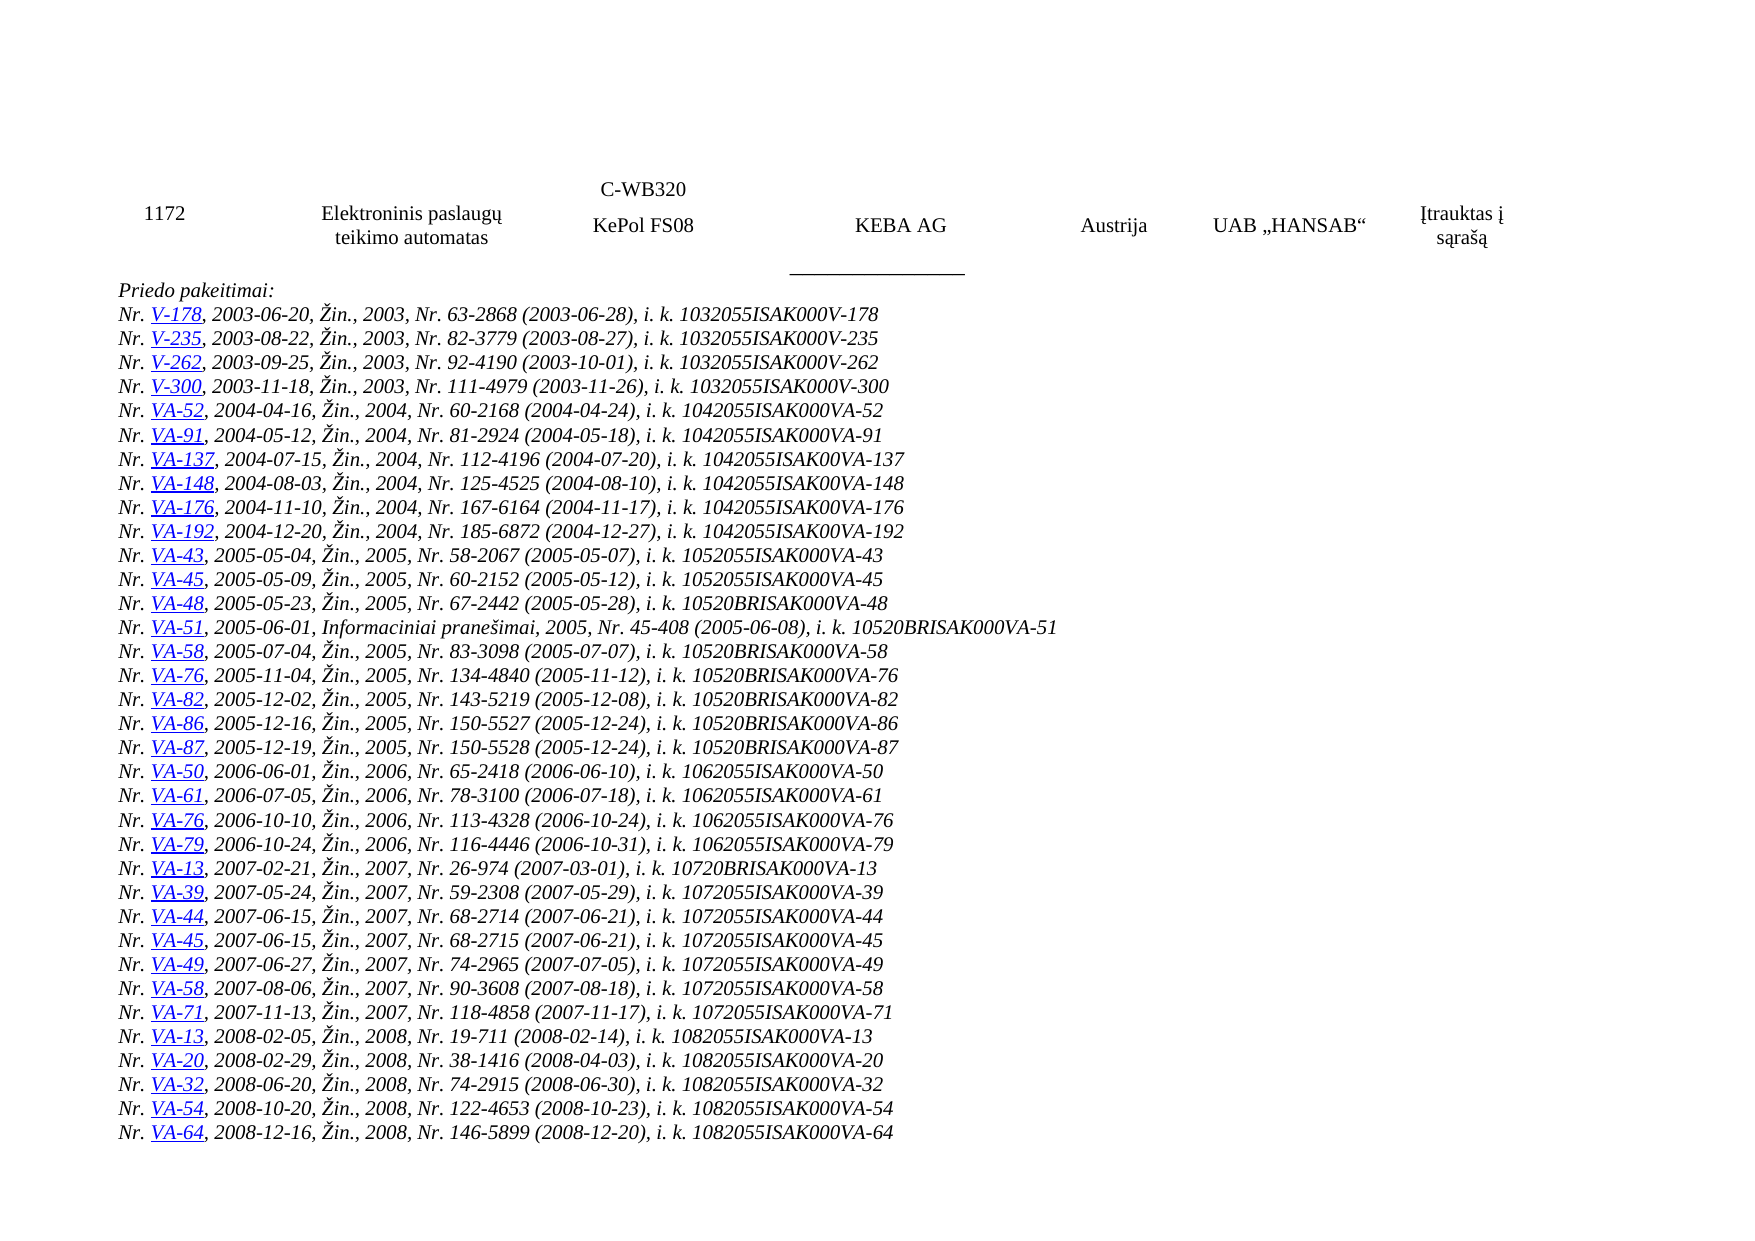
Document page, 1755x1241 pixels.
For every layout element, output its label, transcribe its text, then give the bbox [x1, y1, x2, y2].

text Nr. VA-71, 2007-11-13, Žin., 2007, Nr. 118-4858 (2007-11-17), i. k. 1072055ISAK000VA-71 [118, 1000, 1636, 1024]
table_cell [764, 177, 1037, 201]
text ______________ [118, 249, 1636, 278]
text Nr. VA-86, 2005-12-16, Žin., 2005, Nr. 150-5527 (2005-12-24), i. k. 10520BRISAK000VA-86 [118, 711, 1636, 735]
table_cell [301, 177, 522, 201]
text Nr. VA-176, 2004-11-10, Žin., 2004, Nr. 167-6164 (2004-11-17), i. k. 1042055ISAK00VA-176 [118, 495, 1636, 519]
text Nr. VA-32, 2008-06-20, Žin., 2008, Nr. 74-2915 (2008-06-30), i. k. 1082055ISAK000VA-32 [118, 1072, 1636, 1096]
text Nr. VA-49, 2007-06-27, Žin., 2007, Nr. 74-2965 (2007-07-05), i. k. 1072055ISAK000VA-49 [118, 952, 1636, 976]
text Nr. VA-58, 2005-07-04, Žin., 2005, Nr. 83-3098 (2005-07-07), i. k. 10520BRISAK000VA-58 [118, 639, 1636, 663]
table_cell KePol FS08 [522, 201, 764, 249]
text Nr. VA-76, 2006-10-10, Žin., 2006, Nr. 113-4328 (2006-10-24), i. k. 1062055ISAK000VA-76 [118, 807, 1636, 832]
text Nr. V-300, 2003-11-18, Žin., 2003, Nr. 111-4979 (2003-11-26), i. k. 1032055ISAK000V-300 [118, 374, 1636, 398]
table_cell UAB „HANSAB“ [1191, 201, 1388, 249]
table_cell C-WB320 [522, 177, 764, 201]
table_cell [1037, 177, 1191, 201]
table_cell [1191, 177, 1388, 201]
text Nr. VA-13, 2007-02-21, Žin., 2007, Nr. 26-974 (2007-03-01), i. k. 10720BRISAK000VA-13 [118, 856, 1636, 880]
table_cell [229, 177, 301, 201]
text Priedo pakeitimai: [118, 278, 1636, 302]
text Nr. VA-48, 2005-05-23, Žin., 2005, Nr. 67-2442 (2005-05-28), i. k. 10520BRISAK000VA-48 [118, 591, 1636, 615]
text Nr. VA-13, 2008-02-05, Žin., 2008, Nr. 19-711 (2008-02-14), i. k. 1082055ISAK000VA-13 [118, 1024, 1636, 1048]
text Nr. VA-76, 2005-11-04, Žin., 2005, Nr. 134-4840 (2005-11-12), i. k. 10520BRISAK000VA-76 [118, 663, 1636, 687]
text Nr. V-262, 2003-09-25, Žin., 2003, Nr. 92-4190 (2003-10-01), i. k. 1032055ISAK000V-262 [118, 350, 1636, 374]
text Nr. VA-43, 2005-05-04, Žin., 2005, Nr. 58-2067 (2005-05-07), i. k. 1052055ISAK000VA-43 [118, 543, 1636, 567]
table_cell 1172 [100, 201, 229, 249]
text Nr. VA-51, 2005-06-01, Informaciniai pranešimai, 2005, Nr. 45-408 (2005-06-08), i. k. 10520BRISAK000VA-51 [118, 615, 1636, 639]
text Nr. VA-45, 2007-06-15, Žin., 2007, Nr. 68-2715 (2007-06-21), i. k. 1072055ISAK000VA-45 [118, 928, 1636, 952]
text Nr. VA-61, 2006-07-05, Žin., 2006, Nr. 78-3100 (2006-07-18), i. k. 1062055ISAK000VA-61 [118, 783, 1636, 807]
table_cell Austrija [1037, 201, 1191, 249]
text Nr. VA-87, 2005-12-19, Žin., 2005, Nr. 150-5528 (2005-12-24), i. k. 10520BRISAK000VA-87 [118, 735, 1636, 759]
text Nr. VA-137, 2004-07-15, Žin., 2004, Nr. 112-4196 (2004-07-20), i. k. 1042055ISAK00VA-137 [118, 447, 1636, 471]
text Nr. VA-148, 2004-08-03, Žin., 2004, Nr. 125-4525 (2004-08-10), i. k. 1042055ISAK00VA-148 [118, 471, 1636, 495]
text Nr. VA-64, 2008-12-16, Žin., 2008, Nr. 146-5899 (2008-12-20), i. k. 1082055ISAK000VA-64 [118, 1120, 1636, 1144]
text Nr. VA-58, 2007-08-06, Žin., 2007, Nr. 90-3608 (2007-08-18), i. k. 1072055ISAK000VA-58 [118, 976, 1636, 1000]
text Nr. V-178, 2003-06-20, Žin., 2003, Nr. 63-2868 (2003-06-28), i. k. 1032055ISAK000V-178 [118, 302, 1636, 326]
text Nr. VA-20, 2008-02-29, Žin., 2008, Nr. 38-1416 (2008-04-03), i. k. 1082055ISAK000VA-20 [118, 1048, 1636, 1072]
table_cell [229, 201, 301, 249]
text Nr. VA-54, 2008-10-20, Žin., 2008, Nr. 122-4653 (2008-10-23), i. k. 1082055ISAK000VA-54 [118, 1096, 1636, 1120]
text Nr. VA-44, 2007-06-15, Žin., 2007, Nr. 68-2714 (2007-06-21), i. k. 1072055ISAK000VA-44 [118, 904, 1636, 928]
text Nr. VA-52, 2004-04-16, Žin., 2004, Nr. 60-2168 (2004-04-24), i. k. 1042055ISAK000VA-52 [118, 398, 1636, 422]
text Nr. V-235, 2003-08-22, Žin., 2003, Nr. 82-3779 (2003-08-27), i. k. 1032055ISAK000V-235 [118, 326, 1636, 350]
table_cell [100, 177, 229, 201]
text Nr. VA-91, 2004-05-12, Žin., 2004, Nr. 81-2924 (2004-05-18), i. k. 1042055ISAK000VA-91 [118, 422, 1636, 447]
table_cell [1388, 177, 1536, 201]
text Nr. VA-192, 2004-12-20, Žin., 2004, Nr. 185-6872 (2004-12-27), i. k. 1042055ISAK00VA-192 [118, 519, 1636, 543]
text Nr. VA-50, 2006-06-01, Žin., 2006, Nr. 65-2418 (2006-06-10), i. k. 1062055ISAK000VA-50 [118, 759, 1636, 783]
text Nr. VA-39, 2007-05-24, Žin., 2007, Nr. 59-2308 (2007-05-29), i. k. 1072055ISAK000VA-39 [118, 880, 1636, 904]
table_cell KEBA AG [764, 201, 1037, 249]
text Nr. VA-45, 2005-05-09, Žin., 2005, Nr. 60-2152 (2005-05-12), i. k. 1052055ISAK000VA-45 [118, 567, 1636, 591]
text Nr. VA-79, 2006-10-24, Žin., 2006, Nr. 116-4446 (2006-10-31), i. k. 1062055ISAK000VA-79 [118, 832, 1636, 856]
table_cell Elektroninis paslaugų teikimo automatas [301, 201, 522, 249]
text Nr. VA-82, 2005-12-02, Žin., 2005, Nr. 143-5219 (2005-12-08), i. k. 10520BRISAK000VA-82 [118, 687, 1636, 711]
table_cell Įtrauktas į sąrašą [1388, 201, 1536, 249]
